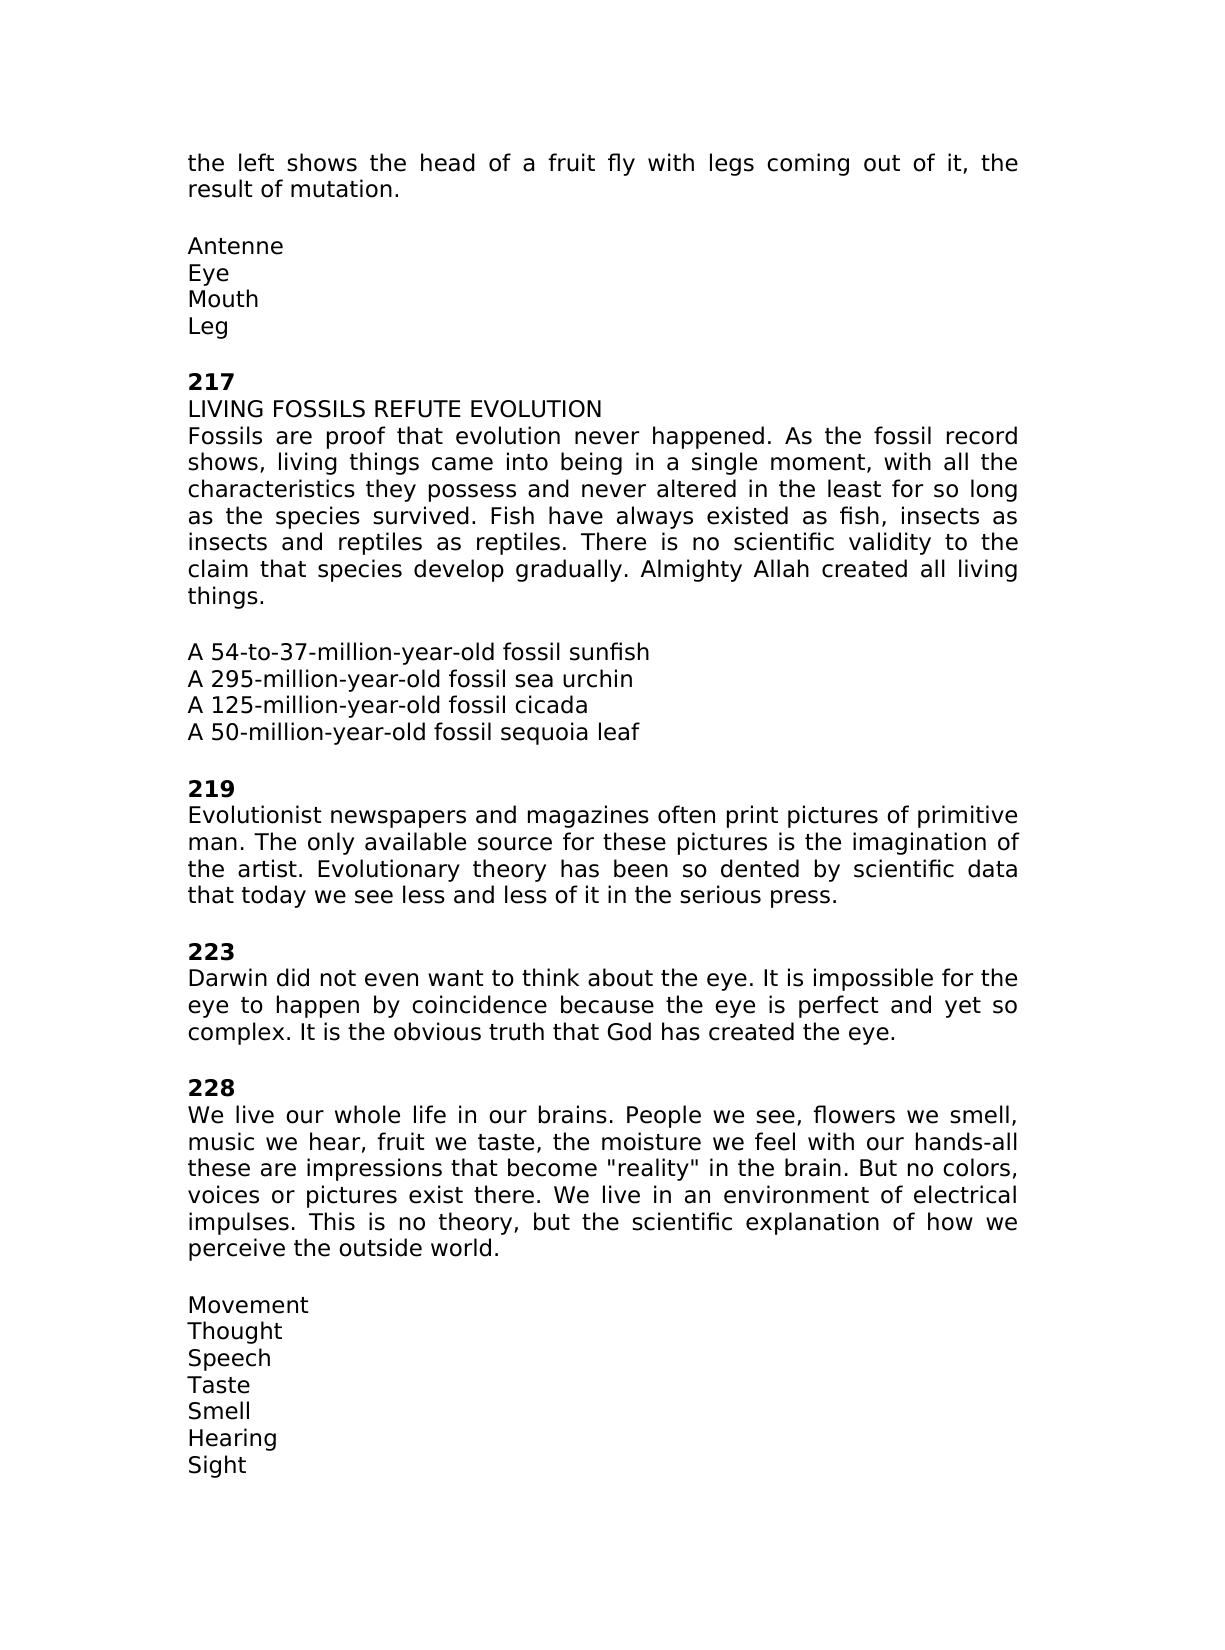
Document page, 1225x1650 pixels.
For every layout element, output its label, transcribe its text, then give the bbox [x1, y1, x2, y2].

text Mouth [187, 286, 1020, 313]
text Darwin did not even want to think about the eye. It is impossible for the eye to happen by coincidence because the eye is perfect and yet so complex. It is the obvious truth that God has created the eye. [187, 966, 1020, 1046]
text Antenne [187, 233, 1020, 260]
text Fossils are proof that evolution never happened. As the fossil record shows, living things came into being in a single moment, with all the characteristics they possess and never altered in the least for so long as the species survived. Fish have always existed as fish, insects as insects and reptiles as reptiles. There is no scientific validity to the claim that species develop gradually. Almighty Allah created all living things. [187, 423, 1020, 609]
text A 50-million-year-old fossil sequoia leaf [187, 719, 1020, 746]
text A 295-million-year-old fossil sea urchin [187, 666, 1020, 693]
text Eye [187, 260, 1020, 286]
text Movement [187, 1292, 1020, 1318]
text LIVING FOSSILS REFUTE EVOLUTION [187, 396, 1020, 423]
text the left shows the head of a fruit fly with legs coming out of it, the result of mutation. [187, 150, 1020, 203]
text 217 [187, 369, 1020, 396]
text We live our whole life in our brains. People we see, flowers we smell, music we hear, fruit we taste, the moisture we feel with our hands-all these are impressions that become "reality" in the brain. But no colors, voices or pictures exist there. We live in an environment of electrical impulses. This is no theory, but the scientific explanation of how we perceive the outside world. [187, 1102, 1020, 1262]
text Smell [187, 1398, 1020, 1425]
text 219 [187, 776, 1020, 802]
text Hearing [187, 1425, 1020, 1452]
text Sight [187, 1452, 1020, 1478]
text Thought [187, 1318, 1020, 1345]
text 228 [187, 1075, 1020, 1102]
text Evolutionist newspapers and magazines often print pictures of primitive man. The only available source for these pictures is the imagination of the artist. Evolutionary theory has been so dented by scientific data that today we see less and less of it in the serious press. [187, 802, 1020, 909]
text A 125-million-year-old fossil cicada [187, 693, 1020, 719]
text Taste [187, 1372, 1020, 1398]
text 223 [187, 939, 1020, 966]
text A 54-to-37-million-year-old fossil sunfish [187, 639, 1020, 666]
text Leg [187, 313, 1020, 340]
text Speech [187, 1345, 1020, 1372]
